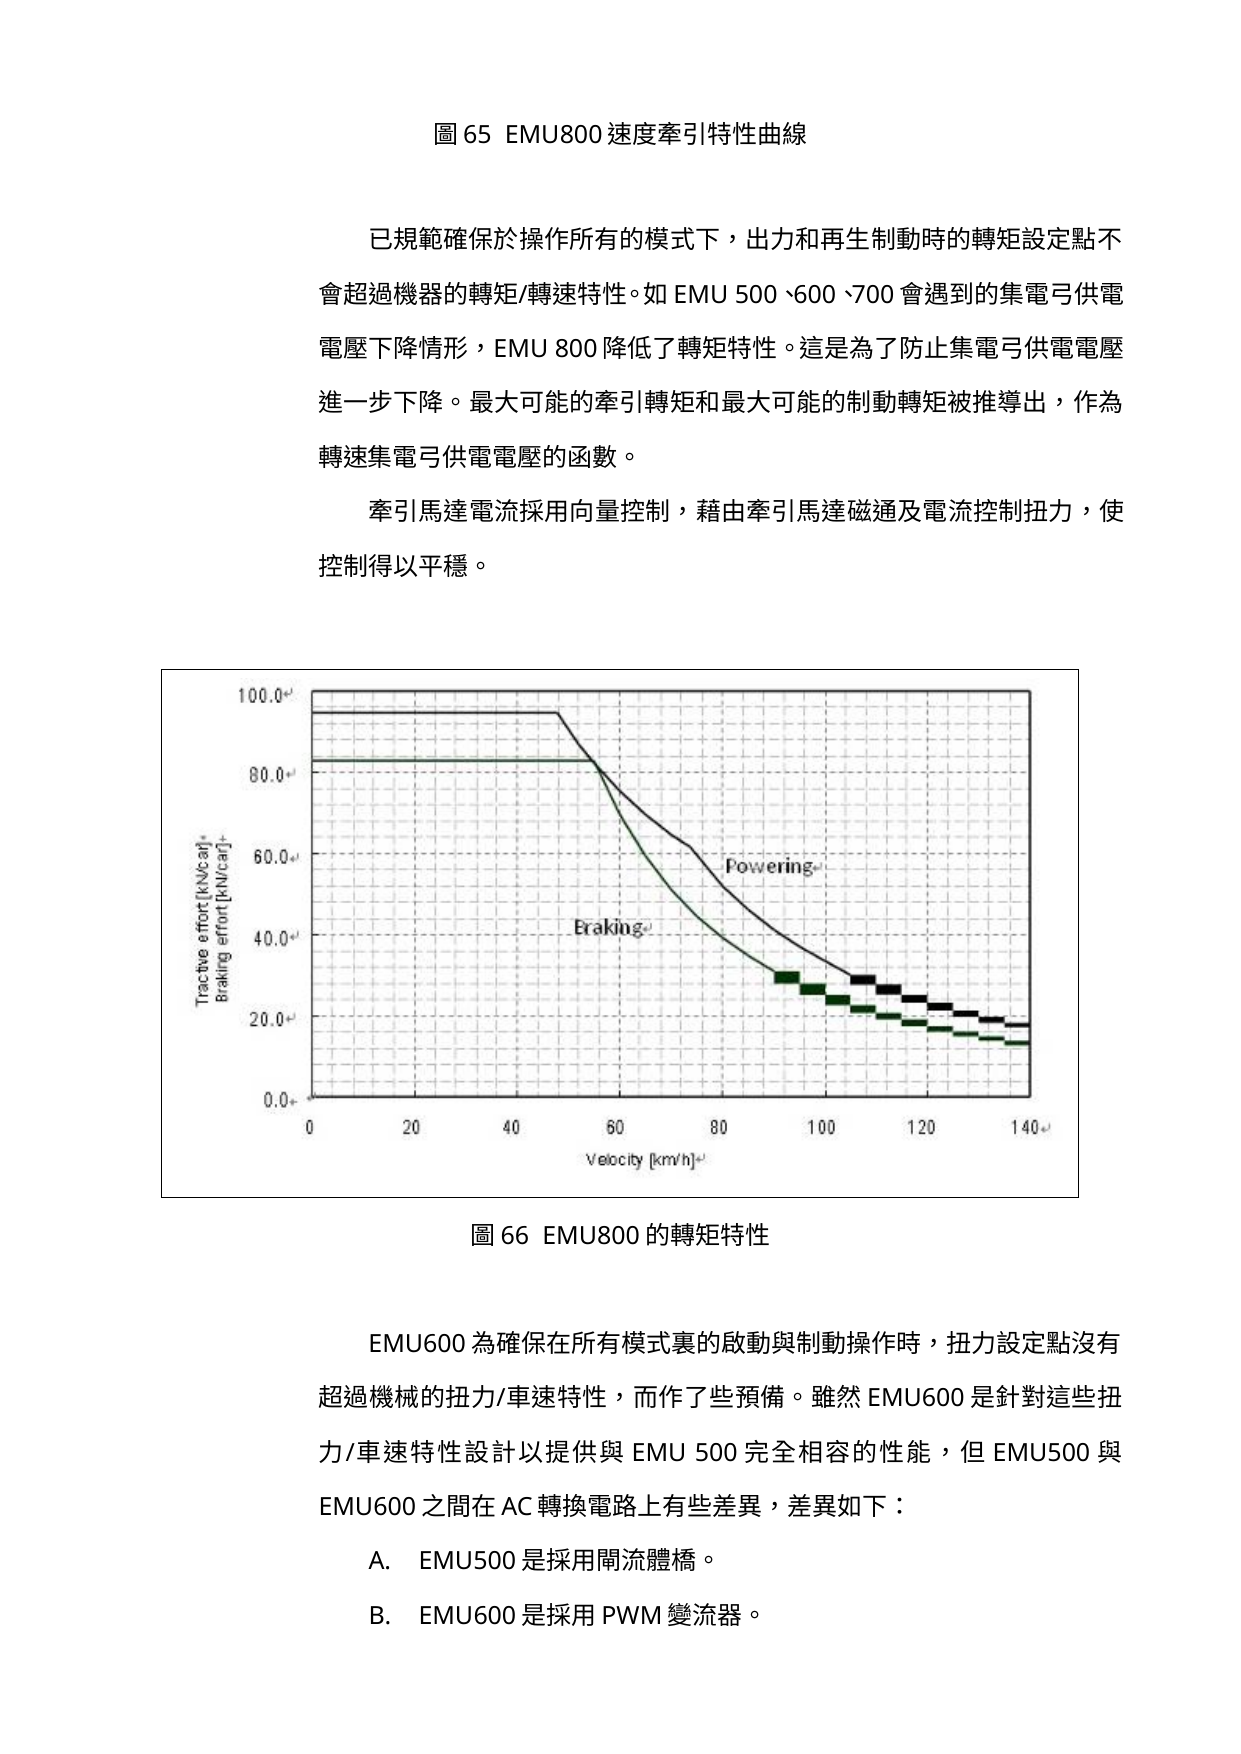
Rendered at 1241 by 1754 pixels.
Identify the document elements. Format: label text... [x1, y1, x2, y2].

picture [177, 678, 1063, 1189]
text 牽引馬達電流採用向量控制，藉由牽引馬達磁通及電流控制扭力，使控制得以平穩。 [318, 492, 1124, 582]
text 已規範確保於操作所有的模式下，出力和再生制動時的轉矩設定點不會超過機器的轉矩/轉速特性。如EMU 500、600、700會遇到的集電弓供電電壓下降情形，EMU 800降低了轉矩特性。這是為了防止集電弓供電電壓進一步下降。最大可能的牽引轉矩和最大可能的制動轉矩被推導出，作為轉速集電弓供電電壓的函數。 [318, 220, 1124, 473]
text 圖65 EMU800速度牽引特性曲線 [118, 114, 1122, 151]
list EMU500是採用閘流體橋。 [368, 1541, 1122, 1577]
text 圖66 EMU800的轉矩特性 [118, 651, 1122, 1252]
text EMU600為確保在所有模式裏的啟動與制動操作時，扭力設定點沒有超過機械的扭力/車速特性，而作了些預備。雖然EMU600是針對這些扭力/車速特性設計以提供與EMU 500完全相容的性能，但EMU500與EMU600之間在AC轉換電路上有些差異，差異如下： [318, 1323, 1122, 1523]
list EMU600是採用PWM變流器。 [368, 1595, 1122, 1631]
